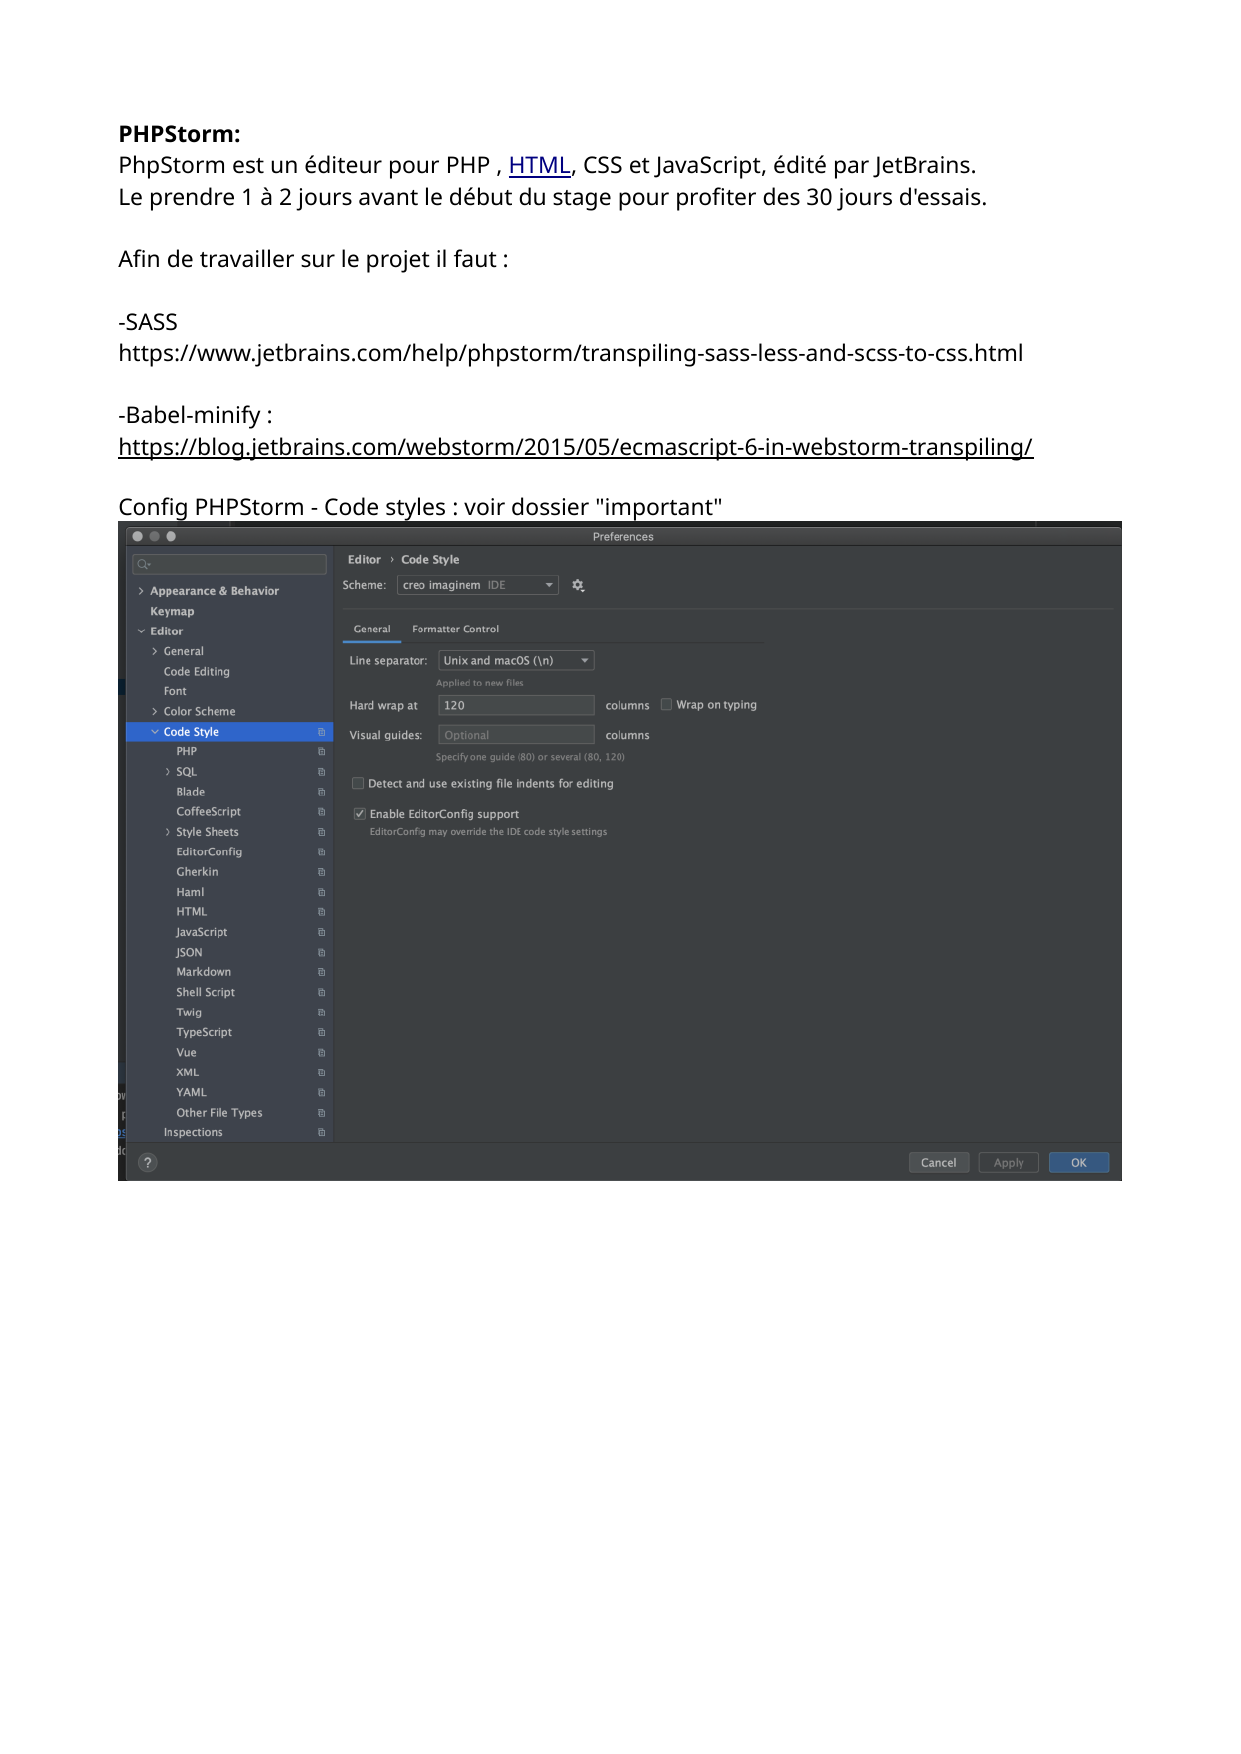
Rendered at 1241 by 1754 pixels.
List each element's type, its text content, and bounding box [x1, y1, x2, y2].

text Afin de travailler sur le projet il faut : [118, 243, 1122, 274]
text PhpStorm est un éditeur pour PHP , HTML, CSS et JavaScript, édité par JetBrains. [118, 149, 1122, 181]
text -SASS [118, 306, 1122, 337]
text https://www.jetbrains.com/help/phpstorm/transpiling-sass-less-and-scss-to-css.html [118, 337, 1122, 368]
text PHPStorm: [118, 118, 1122, 149]
text https://blog.jetbrains.com/webstorm/2015/05/ecmascript-6-in-webstorm-transpiling/ [118, 431, 1122, 462]
text -Babel-minify : [118, 399, 1122, 431]
text Config PHPStorm - Code styles : voir dossier "important" [118, 491, 1122, 521]
text Le prendre 1 à 2 jours avant le début du stage pour profiter des 30 jours d'essais. [118, 181, 1122, 212]
